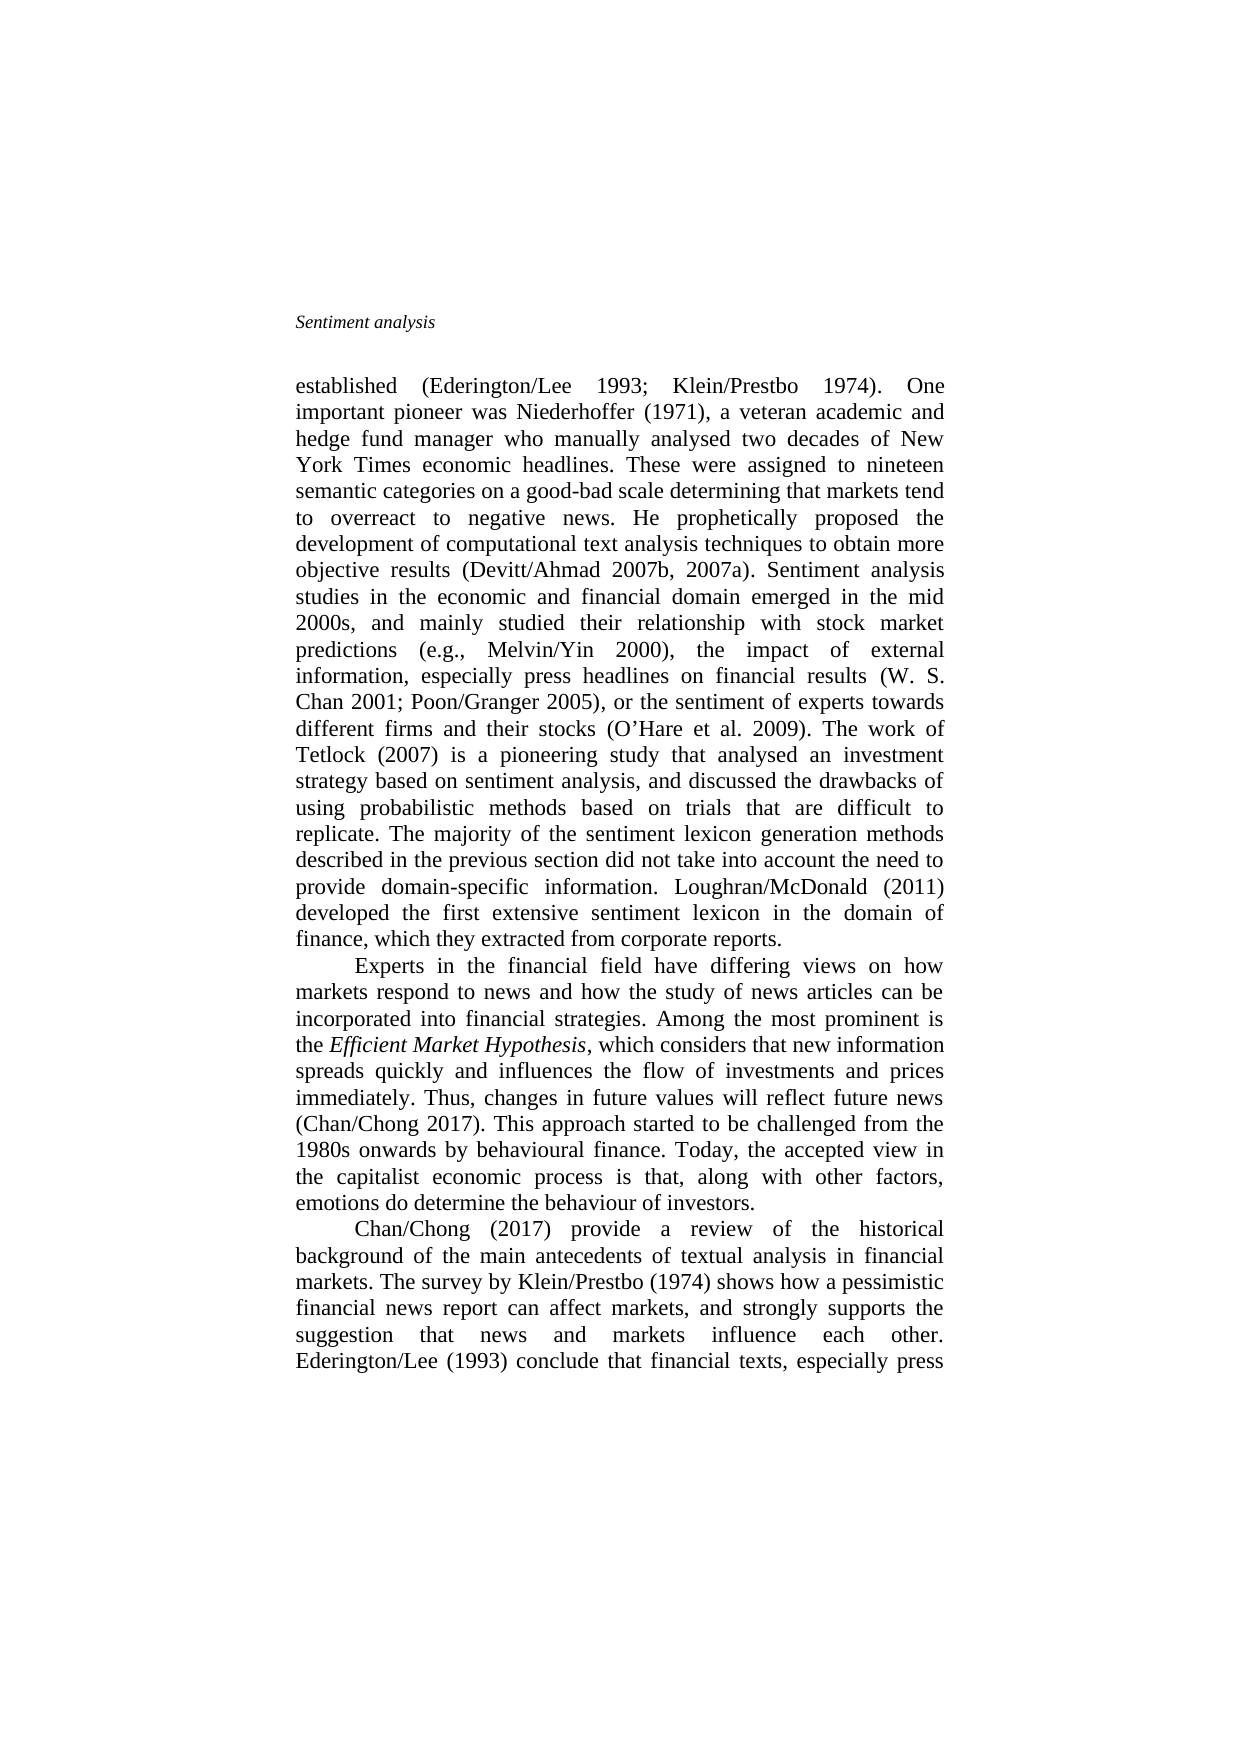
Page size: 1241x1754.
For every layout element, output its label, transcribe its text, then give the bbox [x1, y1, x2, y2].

text established (Ederington/Lee 1993; Klein/Prestbo 1974). One important pioneer was Niederhoffer (1971), a veteran academic and hedge fund manager who manually analysed two decades of New York Times economic headlines. These were assigned to nineteen semantic categories on a good-bad scale determining that markets tend to overreact to negative news. He prophetically proposed the development of computational text analysis techniques to obtain more objective results (Devitt/Ahmad 2007b, 2007a). Sentiment analysis studies in the economic and financial domain emerged in the mid 2000s, and mainly studied their relationship with stock market predictions (e.g., Melvin/Yin 2000), the impact of external information, especially press headlines on financial results (W. S. Chan 2001; Poon/Granger 2005), or the sentiment of experts towards different firms and their stocks (O’Hare et al. 2009). The work of Tetlock (2007) is a pioneering study that analysed an investment strategy based on sentiment analysis, and discussed the drawbacks of using probabilistic methods based on trials that are difficult to replicate. The majority of the sentiment lexicon generation methods described in the previous section did not take into account the need to provide domain-specific information. Loughran/McDonald (2011) developed the first extensive sentiment lexicon in the domain of finance, which they extracted from corporate reports. [295, 372, 945, 952]
text Experts in the financial field have differing views on how markets respond to news and how the study of news articles can be incorporated into financial strategies. Among the most prominent is the Efficient Market Hypothesis, which considers that new information spreads quickly and influences the flow of investments and prices immediately. Thus, changes in future values will reflect future news (Chan/Chong 2017). This approach started to be challenged from the 1980s onwards by behavioural finance. Today, the accepted view in the capitalist economic process is that, along with other factors, emotions do determine the behaviour of investors. [295, 952, 945, 1215]
text Chan/Chong (2017) provide a review of the historical background of the main antecedents of textual analysis in financial markets. The survey by Klein/Prestbo (1974) shows how a pessimistic financial news report can affect markets, and strongly supports the suggestion that news and markets influence each other. Ederington/Lee (1993) conclude that financial texts, especially press [295, 1215, 945, 1373]
